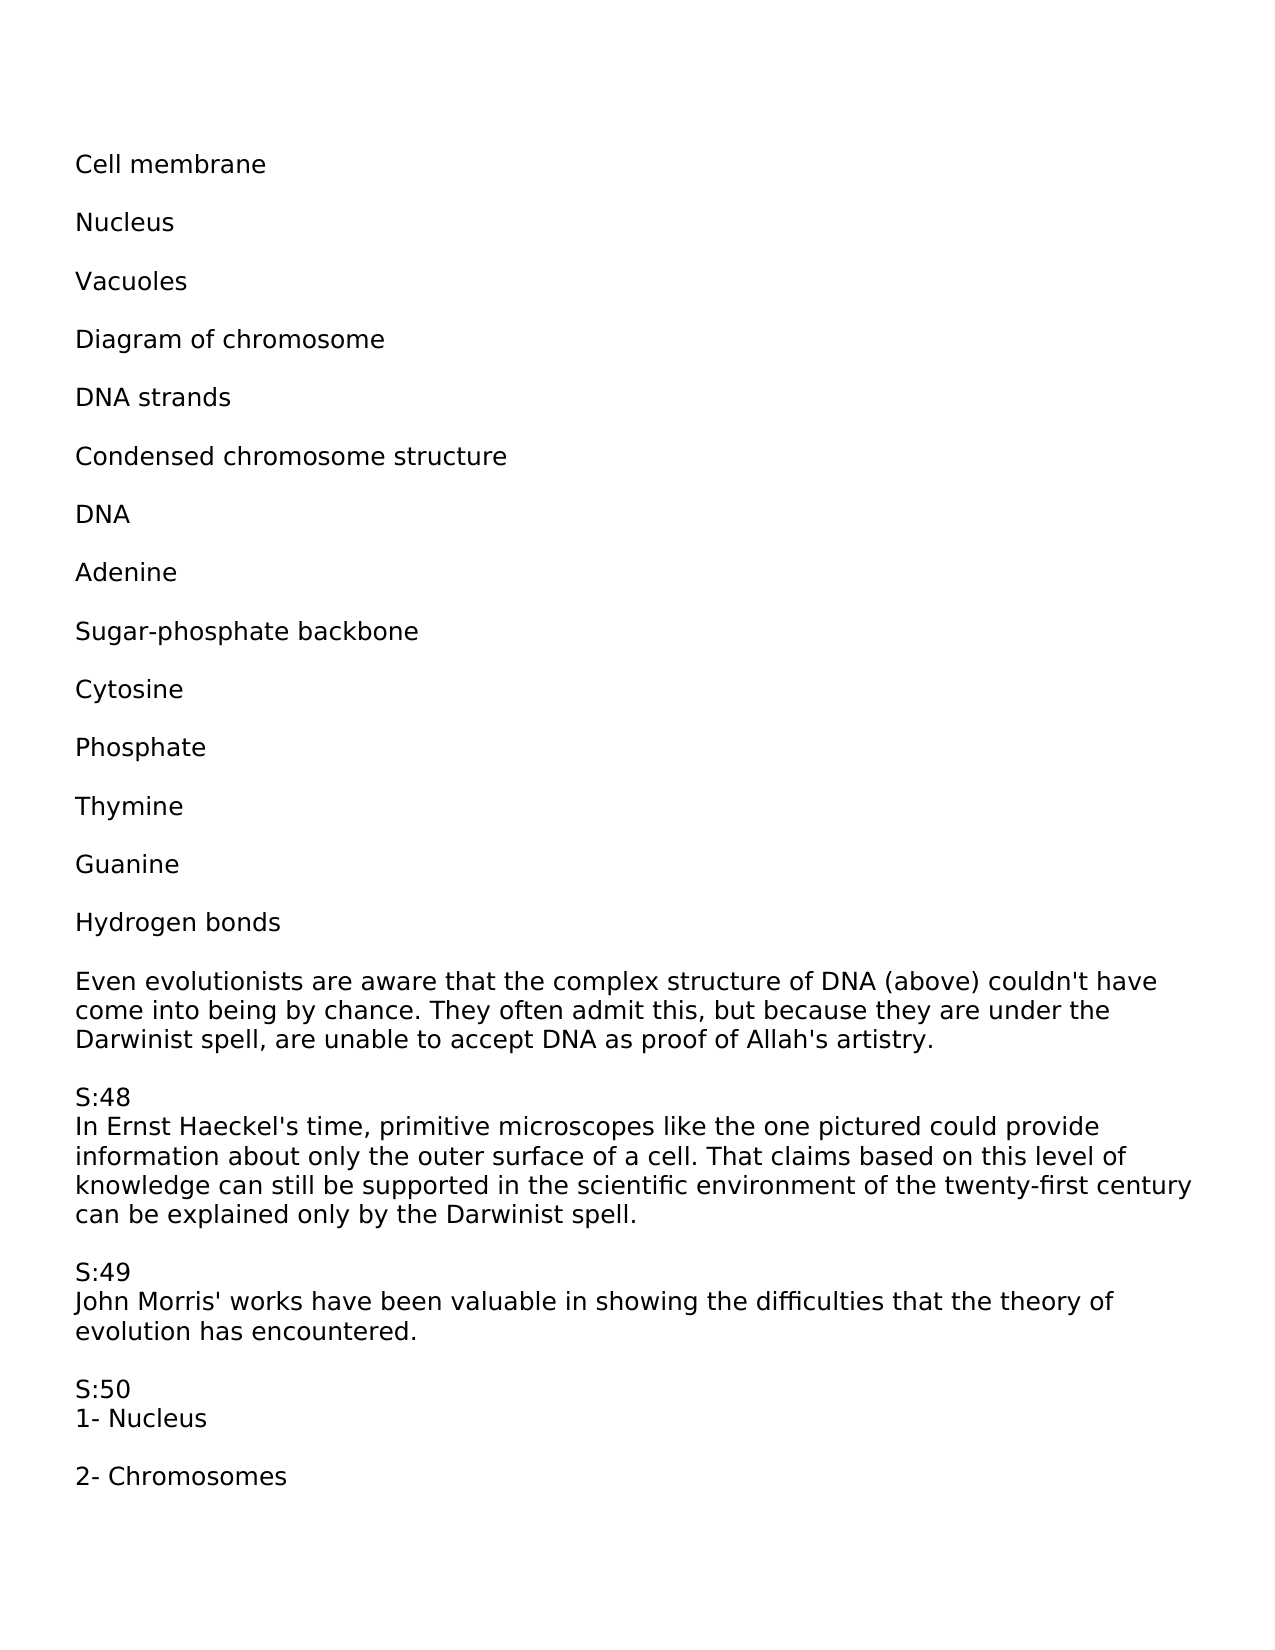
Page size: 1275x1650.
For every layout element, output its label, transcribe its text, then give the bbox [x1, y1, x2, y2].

text Even evolutionists are aware that the complex structure of DNA (above) couldn't have come into being by chance. They often admit this, but because they are under the Darwinist spell, are unable to accept DNA as proof of Allah's artistry. [75, 967, 1200, 1054]
text Cell membrane [75, 150, 1200, 179]
text 2- Chromosomes [75, 1462, 1200, 1492]
text DNA [75, 500, 1200, 529]
text Vacuoles [75, 267, 1200, 296]
text Hydrogen bonds [75, 908, 1200, 937]
text In Ernst Haeckel's time, primitive microscopes like the one pictured could provide information about only the outer surface of a cell. That claims based on this level of knowledge can still be supported in the scientific environment of the twenty-first century can be explained only by the Darwinist spell. [75, 1112, 1200, 1229]
text Sugar-phosphate backbone [75, 617, 1200, 646]
text S:50 [75, 1375, 1200, 1404]
text Thymine [75, 792, 1200, 821]
text S:48 [75, 1083, 1200, 1112]
text 1- Nucleus [75, 1404, 1200, 1433]
text Diagram of chromosome [75, 325, 1200, 354]
text DNA strands [75, 383, 1200, 412]
text Adenine [75, 558, 1200, 587]
text John Morris' works have been valuable in showing the difficulties that the theory of evolution has encountered. [75, 1287, 1200, 1346]
text Cytosine [75, 675, 1200, 704]
text S:49 [75, 1258, 1200, 1287]
text Phosphate [75, 733, 1200, 762]
text Guanine [75, 850, 1200, 879]
text Nucleus [75, 208, 1200, 237]
text Condensed chromosome structure [75, 442, 1200, 471]
